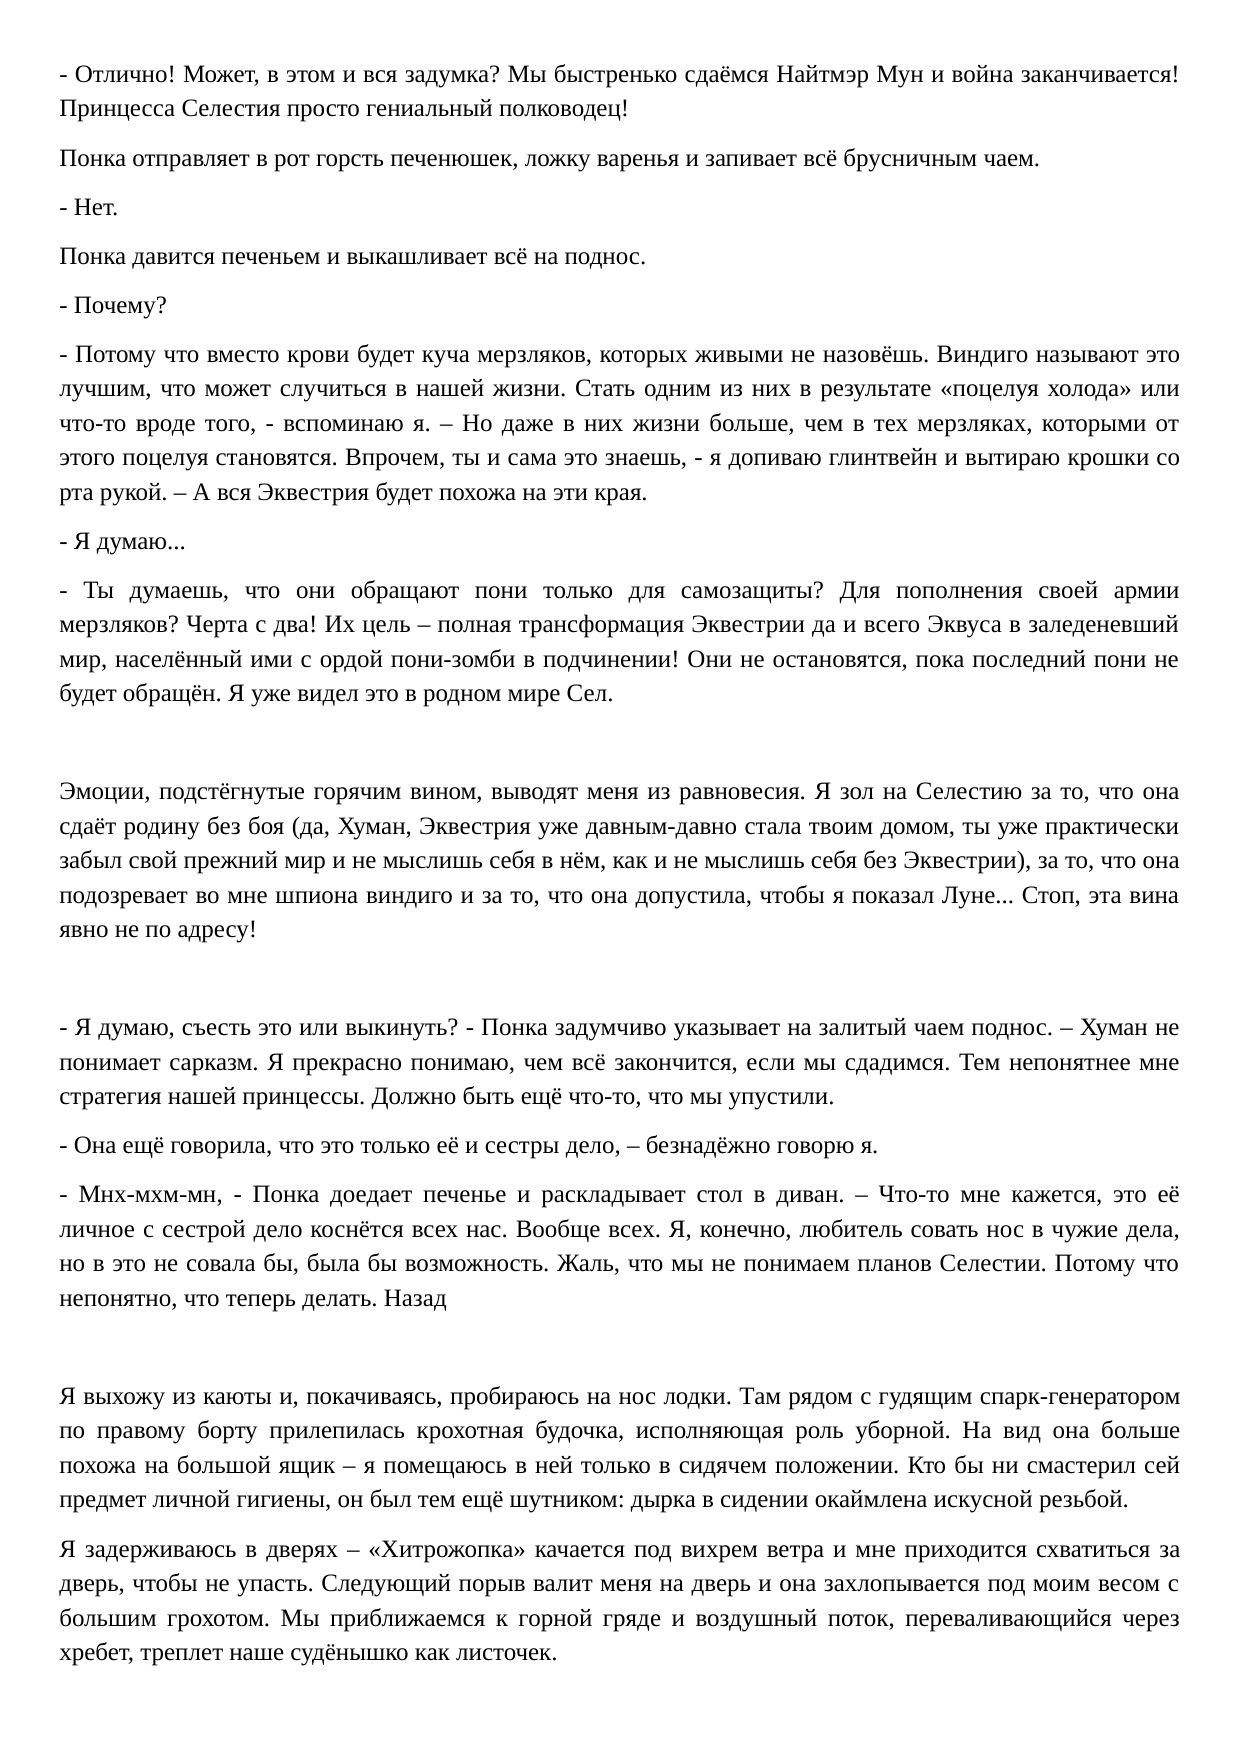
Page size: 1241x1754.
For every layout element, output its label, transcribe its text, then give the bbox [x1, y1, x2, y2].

text Понка отправляет в рот горсть печенюшек, ложку варенья и запивает всё брусничным чаем. [59, 143, 1181, 171]
text Понка давится печеньем и выкашливает всё на поднос. [59, 241, 1181, 269]
text - Почему? [59, 290, 1181, 318]
text - Мнх-мхм-мн, - Понка доедает печенье и раскладывает стол в диван. – Что-то мне кажется, это её личное с сестрой дело коснётся всех нас. Вообще всех. Я, конечно, любитель совать нос в чужие дела, но в это не совала бы, была бы возможность. Жаль, что мы не понимаем планов Селестии. Потому что непонятно, что теперь делать. Назад [59, 1179, 1181, 1312]
text - Ты думаешь, что они обращают пони только для самозащиты? Для пополнения своей армии мерзляков? Черта с два! Их цель – полная трансформация Эквестрии да и всего Эквуса в заледеневший мир, населённый ими с ордой пони-зомби в подчинении! Они не остановятся, пока последний пони не будет обращён. Я уже видел это в родном мире Сел. [59, 575, 1181, 707]
text - Она ещё говорила, что это только её и сестры дело, – безнадёжно говорю я. [59, 1131, 1181, 1159]
text - Я думаю, съесть это или выкинуть? - Понка задумчиво указывает на залитый чаем поднос. – Хуман не понимает сарказм. Я прекрасно понимаю, чем всё закончится, если мы сдадимся. Тем непонятнее мне стратегия нашей принцессы. Должно быть ещё что-то, что мы упустили. [59, 1012, 1181, 1110]
text Эмоции, подстёгнутые горячим вином, выводят меня из равновесия. Я зол на Селестию за то, что она сдаёт родину без боя (да, Хуман, Эквестрия уже давным-давно стала твоим домом, ты уже практически забыл свой прежний мир и не мыслишь себя в нём, как и не мыслишь себя без Эквестрии), за то, что она подозревает во мне шпиона виндиго и за то, что она допустила, чтобы я показал Луне... Стоп, эта вина явно не по адресу! [59, 776, 1181, 943]
text - Потому что вместо крови будет куча мерзляков, которых живыми не назовёшь. Виндиго называют это лучшим, что может случиться в нашей жизни. Стать одним из них в результате «поцелуя холода» или что-то вроде того, - вспоминаю я. – Но даже в них жизни больше, чем в тех мерзляках, которыми от этого поцелуя становятся. Впрочем, ты и сама это знаешь, - я допиваю глинтвейн и вытираю крошки со рта рукой. – А вся Эквестрия будет похожа на эти края. [59, 339, 1181, 506]
text Я задерживаюсь в дверях – «Хитрожопка» качается под вихрем ветра и мне приходится схватиться за дверь, чтобы не упасть. Следующий порыв валит меня на дверь и она захлопывается под моим весом с большим грохотом. Мы приближаемся к горной гряде и воздушный поток, переваливающийся через хребет, треплет наше судёнышко как листочек. [59, 1534, 1181, 1666]
text - Нет. [59, 192, 1181, 220]
text - Отлично! Может, в этом и вся задумка? Мы быстренько сдаёмся Найтмэр Мун и война заканчивается! Принцесса Селестия просто гениальный полководец! [59, 59, 1181, 122]
text - Я думаю... [59, 526, 1181, 554]
text Я выхожу из каюты и, покачиваясь, пробираюсь на нос лодки. Там рядом с гудящим спарк-генератором по правому борту прилепилась крохотная будочка, исполняющая роль уборной. На вид она больше похожа на большой ящик – я помещаюсь в ней только в сидячем положении. Кто бы ни смастерил сей предмет личной гигиены, он был тем ещё шутником: дырка в сидении окаймлена искусной резьбой. [59, 1381, 1181, 1513]
